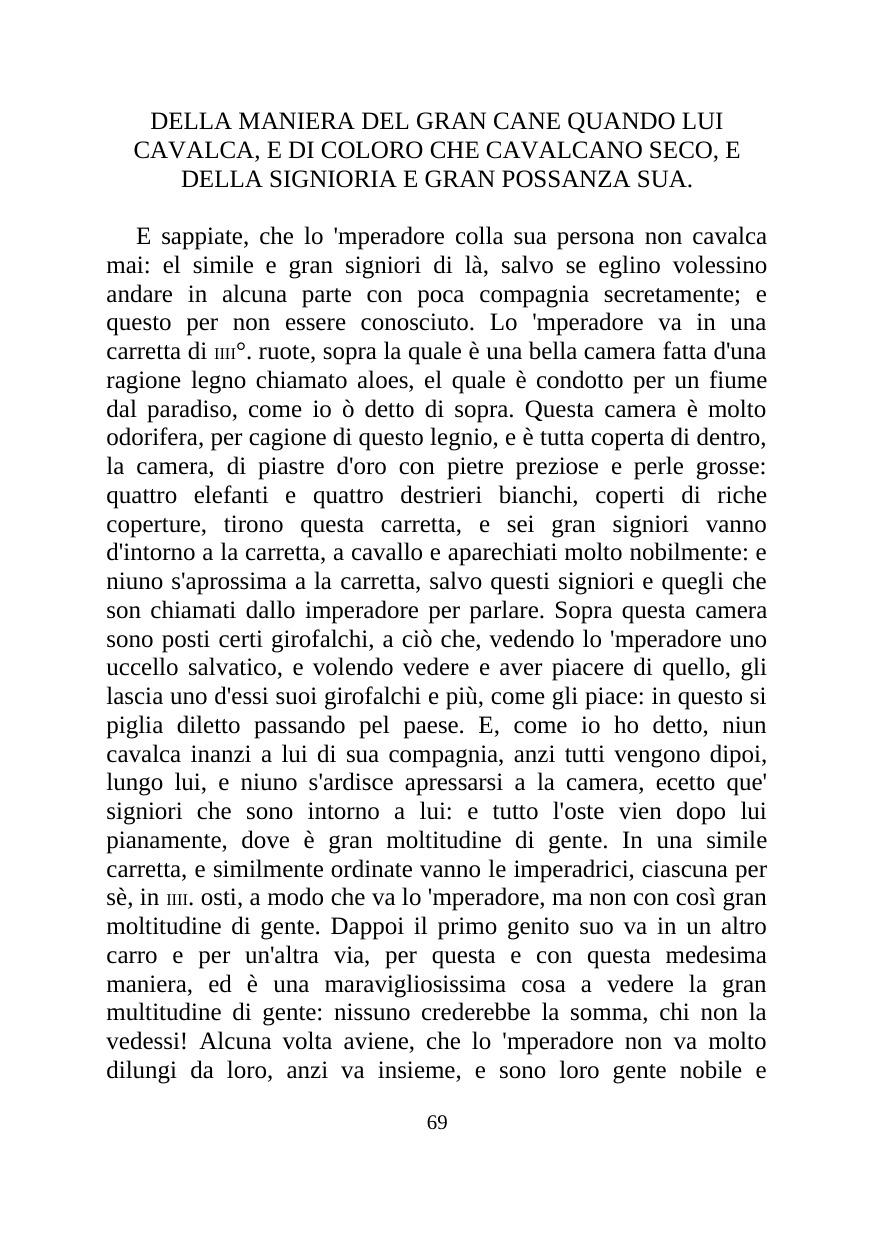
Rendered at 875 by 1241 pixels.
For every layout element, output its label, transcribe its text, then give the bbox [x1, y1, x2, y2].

text E sappiate, che lo 'mperadore colla sua persona non cavalca mai: el simile e gran signiori di là, salvo se eglino volessino andare in alcuna parte con poca compagnia secretamente; e questo per non essere conosciuto. Lo 'mperadore va in una carretta di iiii°. ruote, sopra la quale è una bella camera fatta d'una ragione legno chiamato aloes, el quale è condotto per un fiume dal paradiso, come io ò detto di sopra. Questa camera è molto odorifera, per cagione di questo legnio, e è tutta coperta di dentro, la camera, di piastre d'oro con pietre preziose e perle grosse: quattro elefanti e quattro destrieri bianchi, coperti di riche coperture, tirono questa carretta, e sei gran signiori vanno d'intorno a la carretta, a cavallo e aparechiati molto nobilmente: e niuno s'aprossima a la carretta, salvo questi signiori e quegli che son chiamati dallo imperadore per parlare. Sopra questa camera sono posti certi girofalchi, a ciò che, vedendo lo 'mperadore uno uccello salvatico, e volendo vedere e aver piacere di quello, gli lascia uno d'essi suoi girofalchi e più, come gli piace: in questo si piglia diletto passando pel paese. E, come io ho detto, niun cavalca inanzi a lui di sua compagnia, anzi tutti vengono dipoi, lungo lui, e niuno s'ardisce apressarsi a la camera, ecetto que' signiori che sono intorno a lui: e tutto l'oste vien dopo lui pianamente, dove è gran moltitudine di gente. In una simile carretta, e similmente ordinate vanno le imperadrici, ciascuna per sè, in iiii. osti, a modo che va lo 'mperadore, ma non con così gran moltitudine di gente. Dappoi il primo genito suo va in un altro carro e per un'altra via, per questa e con questa medesima maniera, ed è una maravigliosissima cosa a vedere la gran multitudine di gente: nissuno crederebbe la somma, chi non la vedessi! Alcuna volta aviene, che lo 'mperadore non va molto dilungi da loro, anzi va insieme, e sono loro gente nobile e [106, 221, 768, 1084]
text DELLA MANIERA DEL GRAN CANE QUANDO LUI CAVALCA, E DI COLORO CHE CAVALCANO SECO, E DELLA SIGNIORIA E GRAN POSSANZA SUA. [106, 106, 768, 192]
